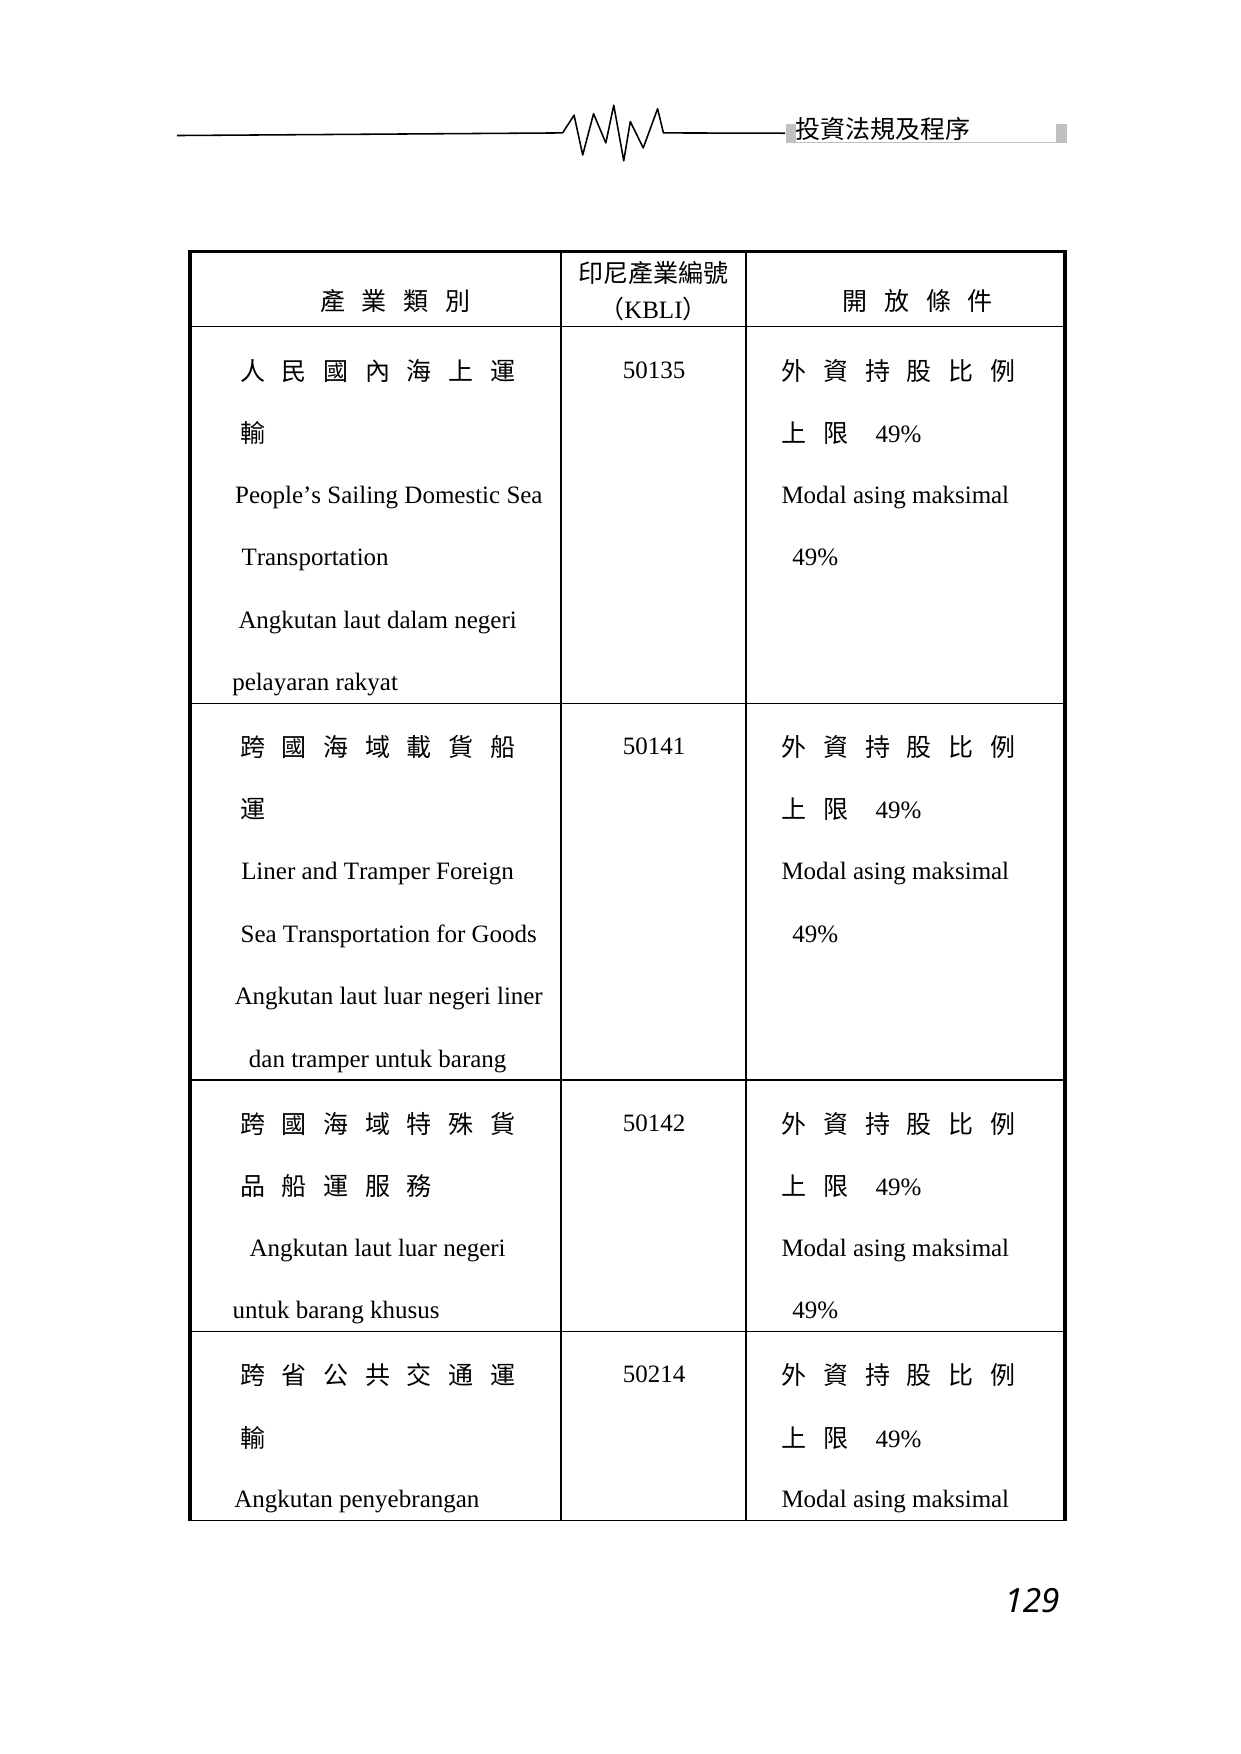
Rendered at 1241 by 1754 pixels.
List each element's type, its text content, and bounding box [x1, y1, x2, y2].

table_cell 50141 [562, 704, 745, 1079]
table_cell 50142 [562, 1081, 745, 1331]
table_cell 跨國海域特殊貨品船運服務 Angkutan laut luar negeri untuk barang khusus [192, 1081, 560, 1331]
table_cell 外資持股比例上限49% Modal asing maksimal 49% [747, 327, 1063, 702]
table_cell 外資持股比例上限49% Modal asing maksimal [747, 1332, 1063, 1519]
table_cell 外資持股比例上限49% Modal asing maksimal 49% [747, 704, 1063, 1079]
table_cell 跨國海域載貨船運 Liner and Tramper Foreign Sea Transportation for Goods Angkutan laut luar negeri liner dan tramper untuk barang [192, 704, 560, 1079]
table_cell 人民國內海上運輸 People’s Sailing Domestic Sea Transportation Angkutan laut dalam negeri pelayaran rakyat [192, 327, 560, 702]
table_cell 50135 [562, 327, 745, 702]
table_header 產業類別 [192, 253, 560, 326]
table_cell 跨省公共交通運輸 Angkutan penyebrangan [192, 1332, 560, 1519]
table_header 印尼產業編號（KBLI） [562, 253, 745, 326]
table_cell 50214 [562, 1332, 745, 1519]
table_header 開放條件 [747, 253, 1063, 326]
table_cell 外資持股比例上限49% Modal asing maksimal 49% [747, 1081, 1063, 1331]
